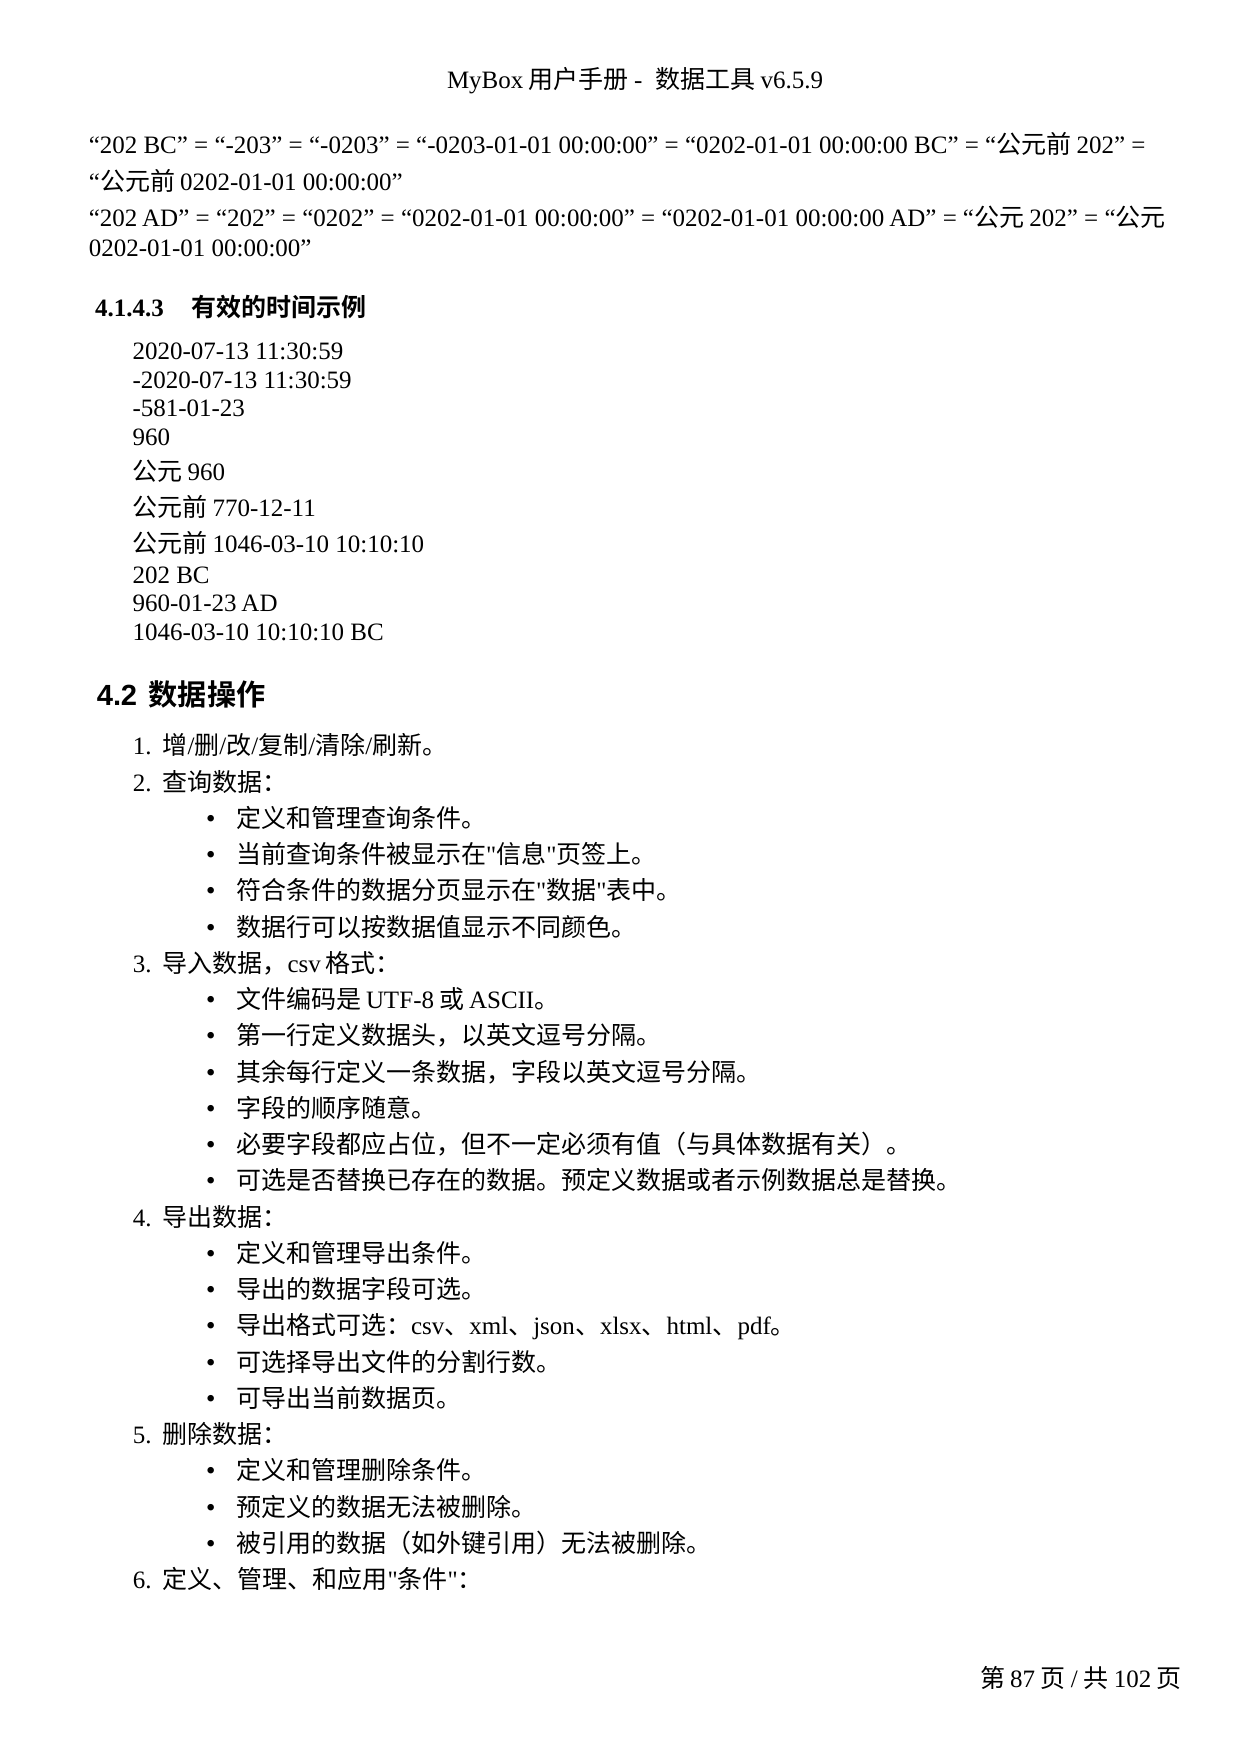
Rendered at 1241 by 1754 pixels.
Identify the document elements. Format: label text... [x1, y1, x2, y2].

list 可导出当前数据页。 [206, 1378, 1181, 1414]
list 增/删/改/复制/清除/刷新。 [133, 726, 1181, 762]
list 删除数据： [133, 1414, 1181, 1451]
list 查询数据： [133, 762, 1181, 798]
list 导出的数据字段可选。 [206, 1269, 1181, 1306]
list 被引用的数据（如外键引用）无法被删除。 [206, 1523, 1181, 1559]
list 字段的顺序随意。 [206, 1088, 1181, 1124]
subtitle 有效的时间示例 [88, 287, 1181, 323]
list 定义、管理、和应用"条件"： [133, 1559, 1181, 1596]
list 第一行定义数据头，以英文逗号分隔。 [206, 1016, 1181, 1052]
list 可选择导出文件的分割行数。 [206, 1342, 1181, 1378]
list 预定义的数据无法被删除。 [206, 1487, 1181, 1523]
list 必要字段都应占位，但不一定必须有值（与具体数据有关）。 [206, 1124, 1181, 1161]
list 定义和管理删除条件。 [206, 1451, 1181, 1487]
list 导出格式可选：csv、xml、json、xlsx、html、pdf。 [206, 1306, 1181, 1342]
list 文件编码是UTF-8或ASCII。 [206, 979, 1181, 1016]
text 2020-07-13 11:30:59 -2020-07-13 11:30:59 -581-01-23 960 公元960 公元前770-12-11 公元前1046-03-10 10:10:10 202 BC 960-01-23 AD 1046-03-10 10:10:10 BC [132, 336, 1181, 646]
text “202 BC” = “-203” = “-0203” = “-0203-01-01 00:00:00” = “0202-01-01 00:00:00 BC” = “公元前202” = “公元前0202-01-01 00:00:00” “202 AD” = “202” = “0202” = “0202-01-01 00:00:00” = “0202-01-01 00:00:00 AD” = “公元202” = “公元0202-01-01 00:00:00” [88, 125, 1181, 262]
list 定义和管理导出条件。 [206, 1233, 1181, 1269]
list 数据行可以按数据值显示不同颜色。 [206, 907, 1181, 943]
list 可选是否替换已存在的数据。预定义数据或者示例数据总是替换。 [206, 1161, 1181, 1197]
list 定义和管理查询条件。 [206, 798, 1181, 834]
list 导出数据： [133, 1197, 1181, 1233]
list 当前查询条件被显示在"信息"页签上。 [206, 834, 1181, 871]
list 其余每行定义一条数据，字段以英文逗号分隔。 [206, 1052, 1181, 1088]
subtitle 数据操作 [88, 671, 1181, 713]
list 导入数据，csv格式： [133, 943, 1181, 979]
list 符合条件的数据分页显示在"数据"表中。 [206, 871, 1181, 907]
